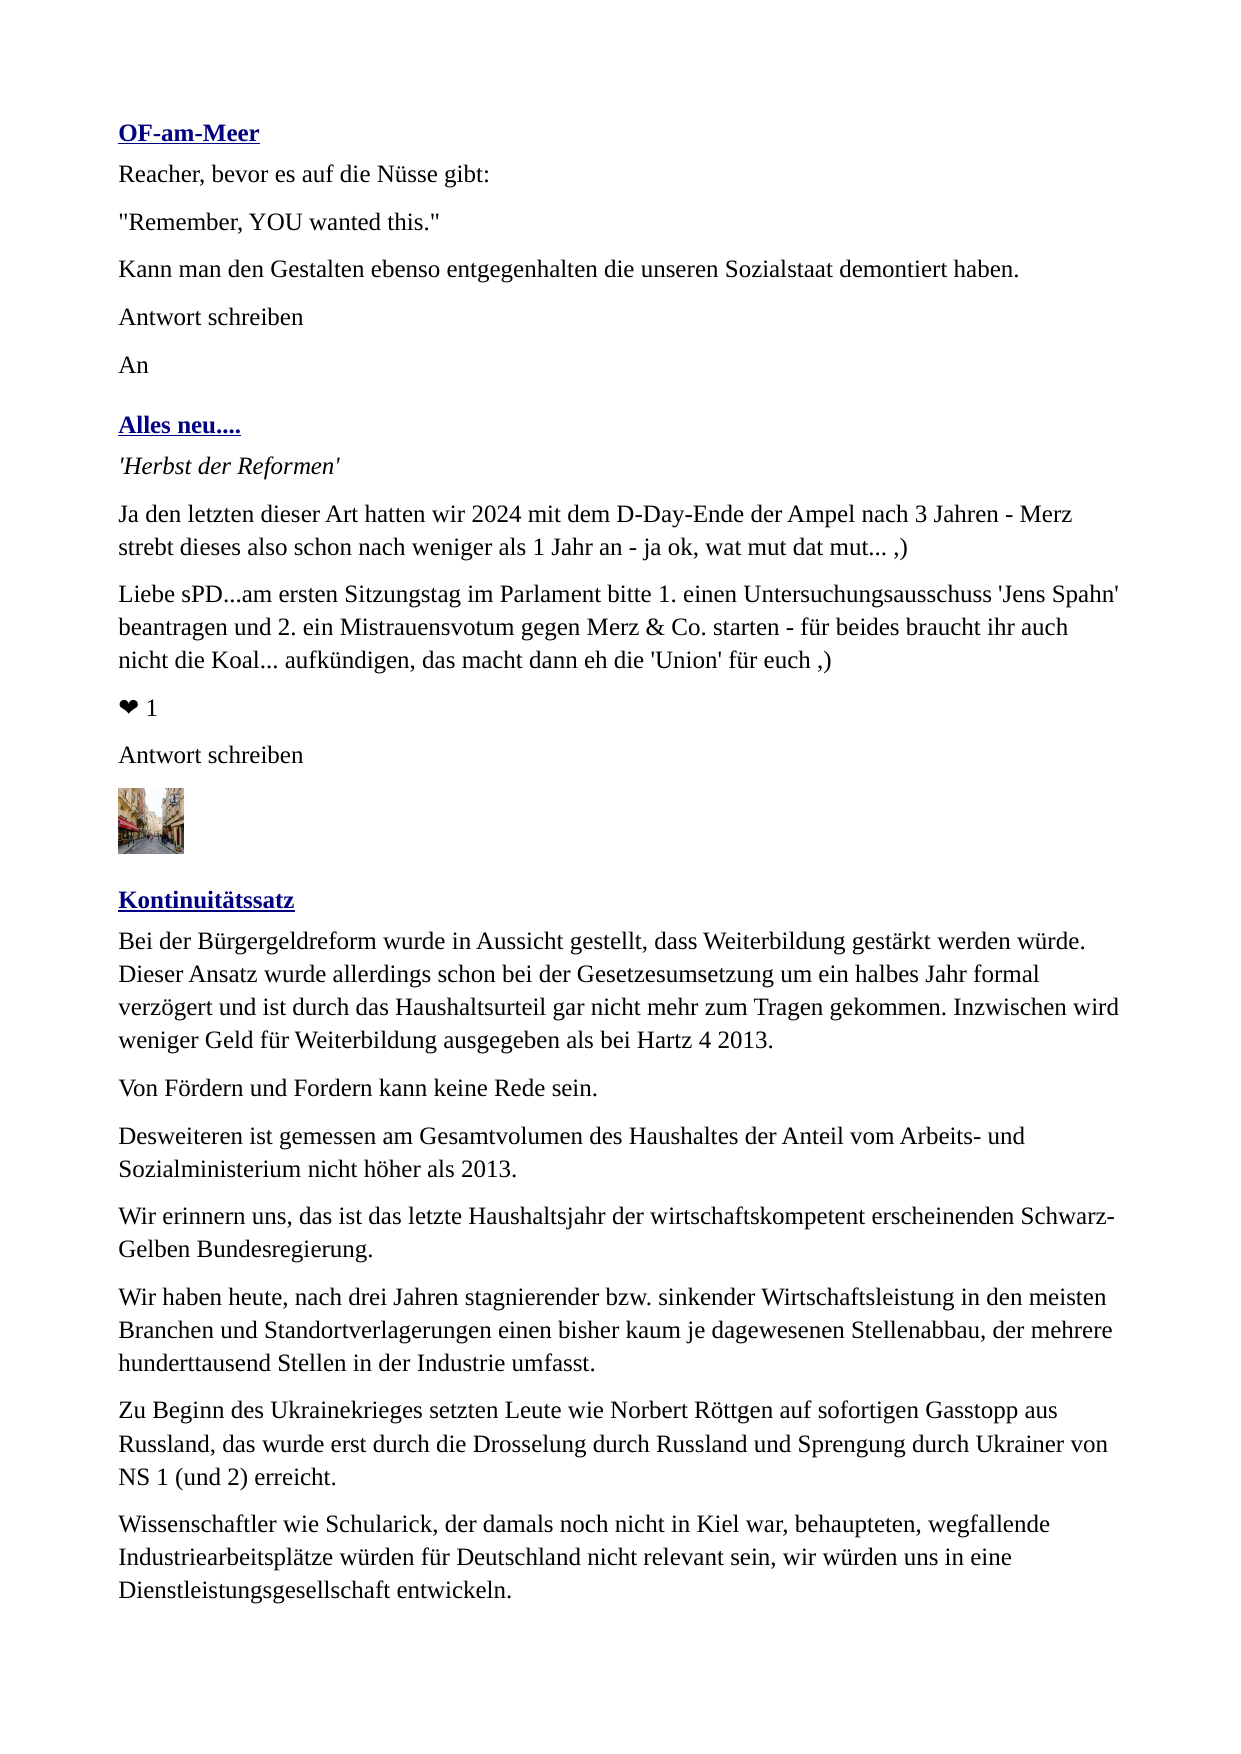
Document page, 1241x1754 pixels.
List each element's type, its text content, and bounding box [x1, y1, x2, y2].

subtitle OF-am-Meer [118, 118, 1122, 147]
text Wir haben heute, nach drei Jahren stagnierender bzw. sinkender Wirtschaftsleistung in den meisten Branchen und Standortverlagerungen einen bisher kaum je dagewesenen Stellenabbau, der mehrere hunderttausend Stellen in der Industrie umfasst. [118, 1282, 1122, 1377]
subtitle Kontinuitätssatz [118, 885, 1122, 914]
text ❤️ 1 [118, 693, 1122, 722]
text Liebe sPD...am ersten Sitzungstag im Parlament bitte 1. einen Untersuchungsausschuss 'Jens Spahn' beantragen und 2. ein Mistrauensvotum gegen Merz & Co. starten - für beides braucht ihr auch nicht die Koal... aufkündigen, das macht dann eh die 'Union' für euch ,) [118, 579, 1122, 674]
text Antwort schreiben [118, 302, 1122, 331]
text Desweiteren ist gemessen am Gesamtvolumen des Haushaltes der Anteil vom Arbeits- und Sozialministerium nicht höher als 2013. [118, 1121, 1122, 1182]
picture [118, 788, 184, 854]
text Wissenschaftler wie Schularick, der damals noch nicht in Kiel war, behaupteten, wegfallende Industriearbeitsplätze würden für Deutschland nicht relevant sein, wir würden uns in eine Dienstleistungsgesellschaft entwickeln. [118, 1509, 1122, 1604]
text 'Herbst der Reformen' [118, 451, 1122, 480]
text Ja den letzten dieser Art hatten wir 2024 mit dem D-Day-Ende der Ampel nach 3 Jahren - Merz strebt dieses also schon nach weniger als 1 Jahr an - ja ok, wat mut dat mut... ,) [118, 499, 1122, 561]
text Kann man den Gestalten ebenso entgegenhalten die unseren Sozialstaat demontiert haben. [118, 254, 1122, 283]
text Antwort schreiben [118, 741, 1122, 769]
text Bei der Bürgergeldreform wurde in Aussicht gestellt, dass Weiterbildung gestärkt werden würde. Dieser Ansatz wurde allerdings schon bei der Gesetzesumsetzung um ein halbes Jahr formal verzögert und ist durch das Haushaltsurteil gar nicht mehr zum Tragen gekommen. Inzwischen wird weniger Geld für Weiterbildung ausgegeben als bei Hartz 4 2013. [118, 926, 1122, 1054]
text Reacher, bevor es auf die Nüsse gibt: [118, 159, 1122, 188]
text Zu Beginn des Ukrainekrieges setzten Leute wie Norbert Röttgen auf sofortigen Gasstopp aus Russland, das wurde erst durch die Drosselung durch Russland und Sprengung durch Ukrainer von NS 1 (und 2) erreicht. [118, 1396, 1122, 1490]
text Von Fördern und Fordern kann keine Rede sein. [118, 1073, 1122, 1102]
subtitle Alles neu.... [118, 410, 1122, 439]
text "Remember, YOU wanted this." [118, 207, 1122, 236]
text An [118, 350, 1122, 378]
text Wir erinnern uns, das ist das letzte Haushaltsjahr der wirtschaftskompetent erscheinenden Schwarz-Gelben Bundesregierung. [118, 1201, 1122, 1263]
